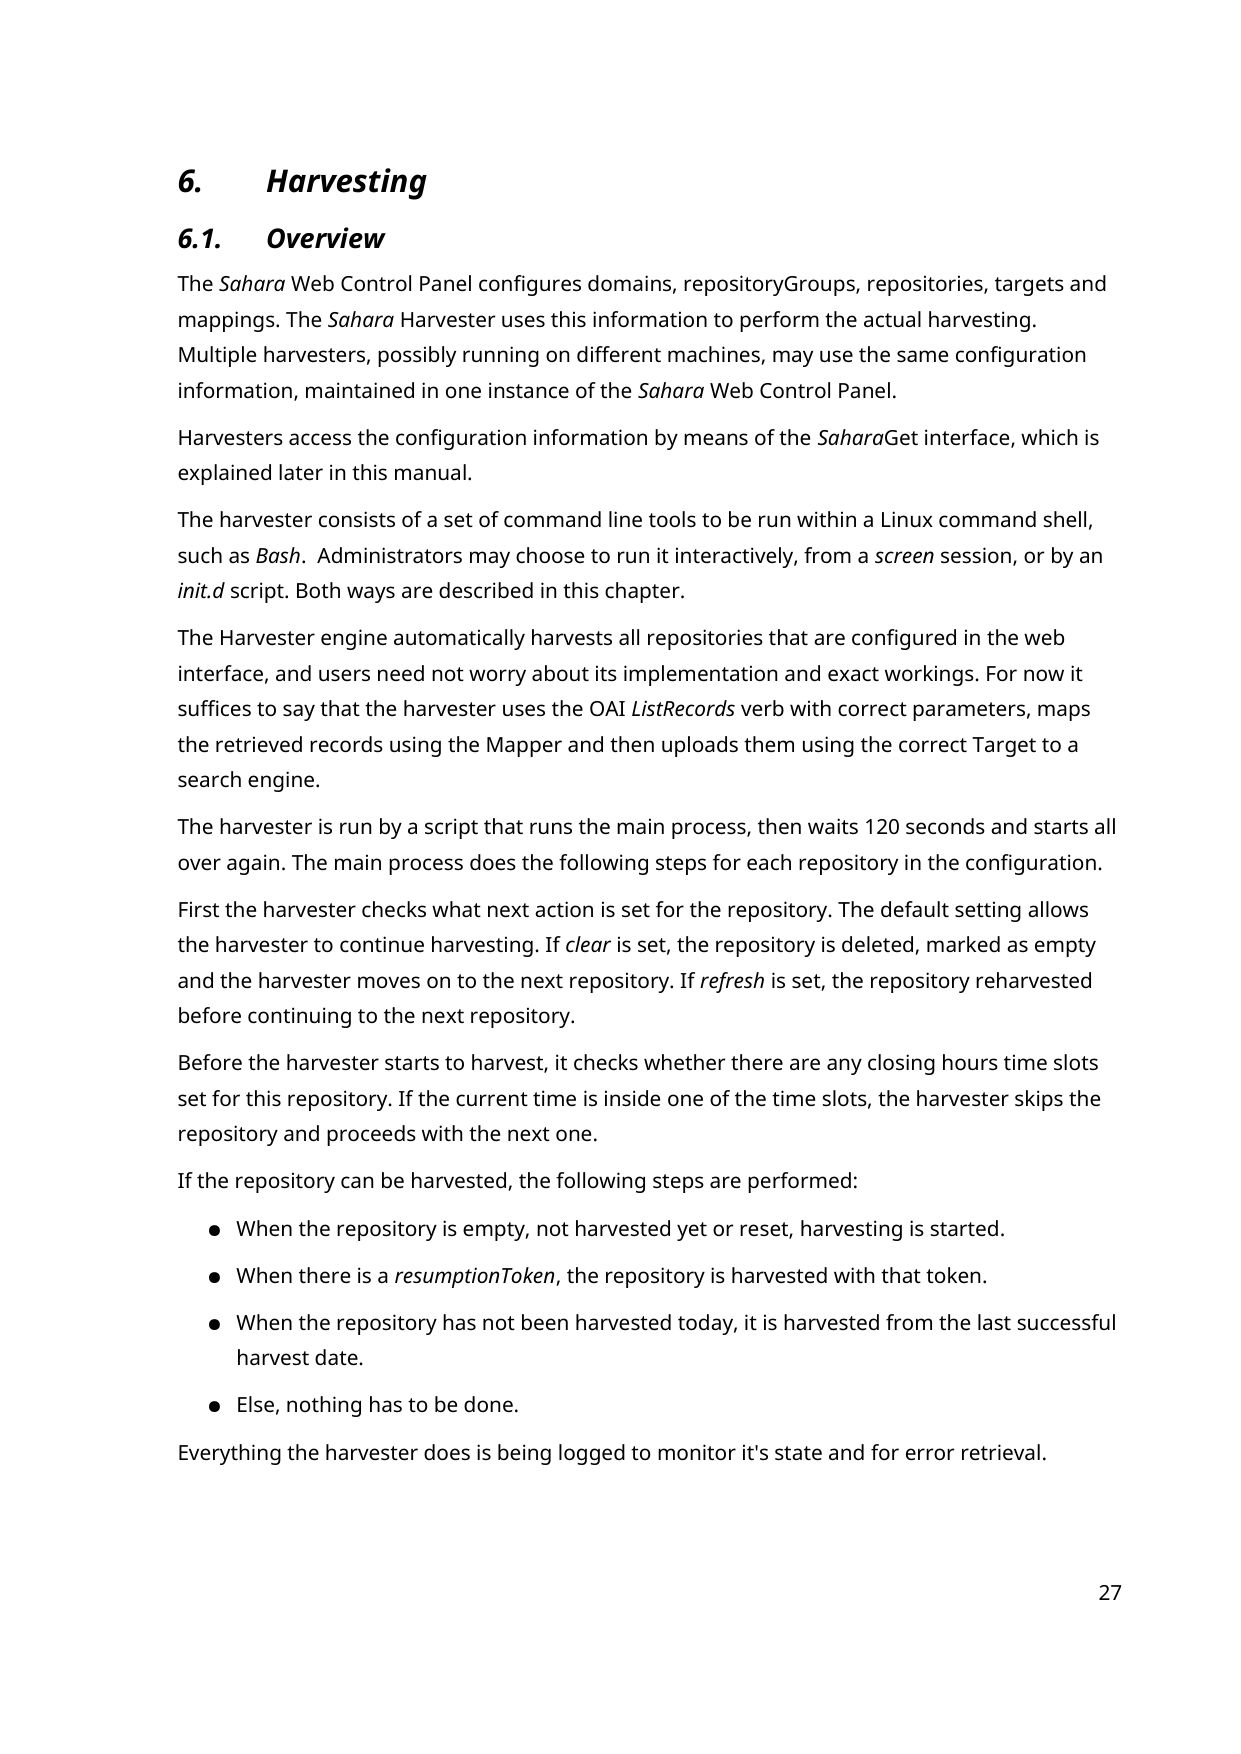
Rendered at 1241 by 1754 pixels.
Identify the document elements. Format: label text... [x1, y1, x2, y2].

text Before the harvester starts to harvest, it checks whether there are any closing hours time slots set for this repository. If the current time is inside one of the time slots, the harvester skips the repository and proceeds with the next one. [177, 1041, 1122, 1148]
text Harvesters access the configuration information by means of the SaharaGet interface, which is explained later in this manual. [177, 416, 1122, 487]
list When there is a resumptionToken, the repository is harvested with that token. [207, 1254, 1122, 1289]
text The Harvester engine automatically harvests all repositories that are configured in the web interface, and users need not worry about its implementation and exact workings. For now it suffices to say that the harvester uses the OAI ListRecords verb with correct parameters, maps the retrieved records using the Mapper and then uploads them using the correct Target to a search engine. [177, 617, 1122, 794]
list When the repository is empty, not harvested yet or reset, harvesting is started. [207, 1207, 1122, 1242]
list When the repository has not been harvested today, it is harvested from the last successful harvest date. [207, 1301, 1122, 1372]
subtitle Harvesting [177, 159, 1122, 202]
text Everything the harvester does is being logged to monitor it's state and for error retrieval. [177, 1431, 1122, 1466]
text First the harvester checks what next action is set for the repository. The default setting allows the harvester to continue harvesting. If clear is set, the repository is deleted, marked as empty and the harvester moves on to the next repository. If refresh is set, the repository reharvested before continuing to the next repository. [177, 888, 1122, 1030]
text If the repository can be harvested, the following steps are performed: [177, 1159, 1122, 1195]
subtitle Overview [177, 220, 1122, 257]
list Else, nothing has to be done. [207, 1384, 1122, 1419]
text The Sahara Web Control Panel configures domains, repositoryGroups, repositories, targets and mappings. The Sahara Harvester uses this information to perform the actual harvesting. Multiple harvesters, possibly running on different machines, may use the same configuration information, maintained in one instance of the Sahara Web Control Panel. [177, 262, 1122, 404]
text The harvester consists of a set of command line tools to be run within a Linux command shell, such as Bash. Administrators may choose to run it interactively, from a screen session, or by an init.d script. Both ways are described in this chapter. [177, 498, 1122, 605]
text The harvester is run by a script that runs the main process, then waits 120 seconds and starts all over again. The main process does the following steps for each repository in the configuration. [177, 805, 1122, 876]
